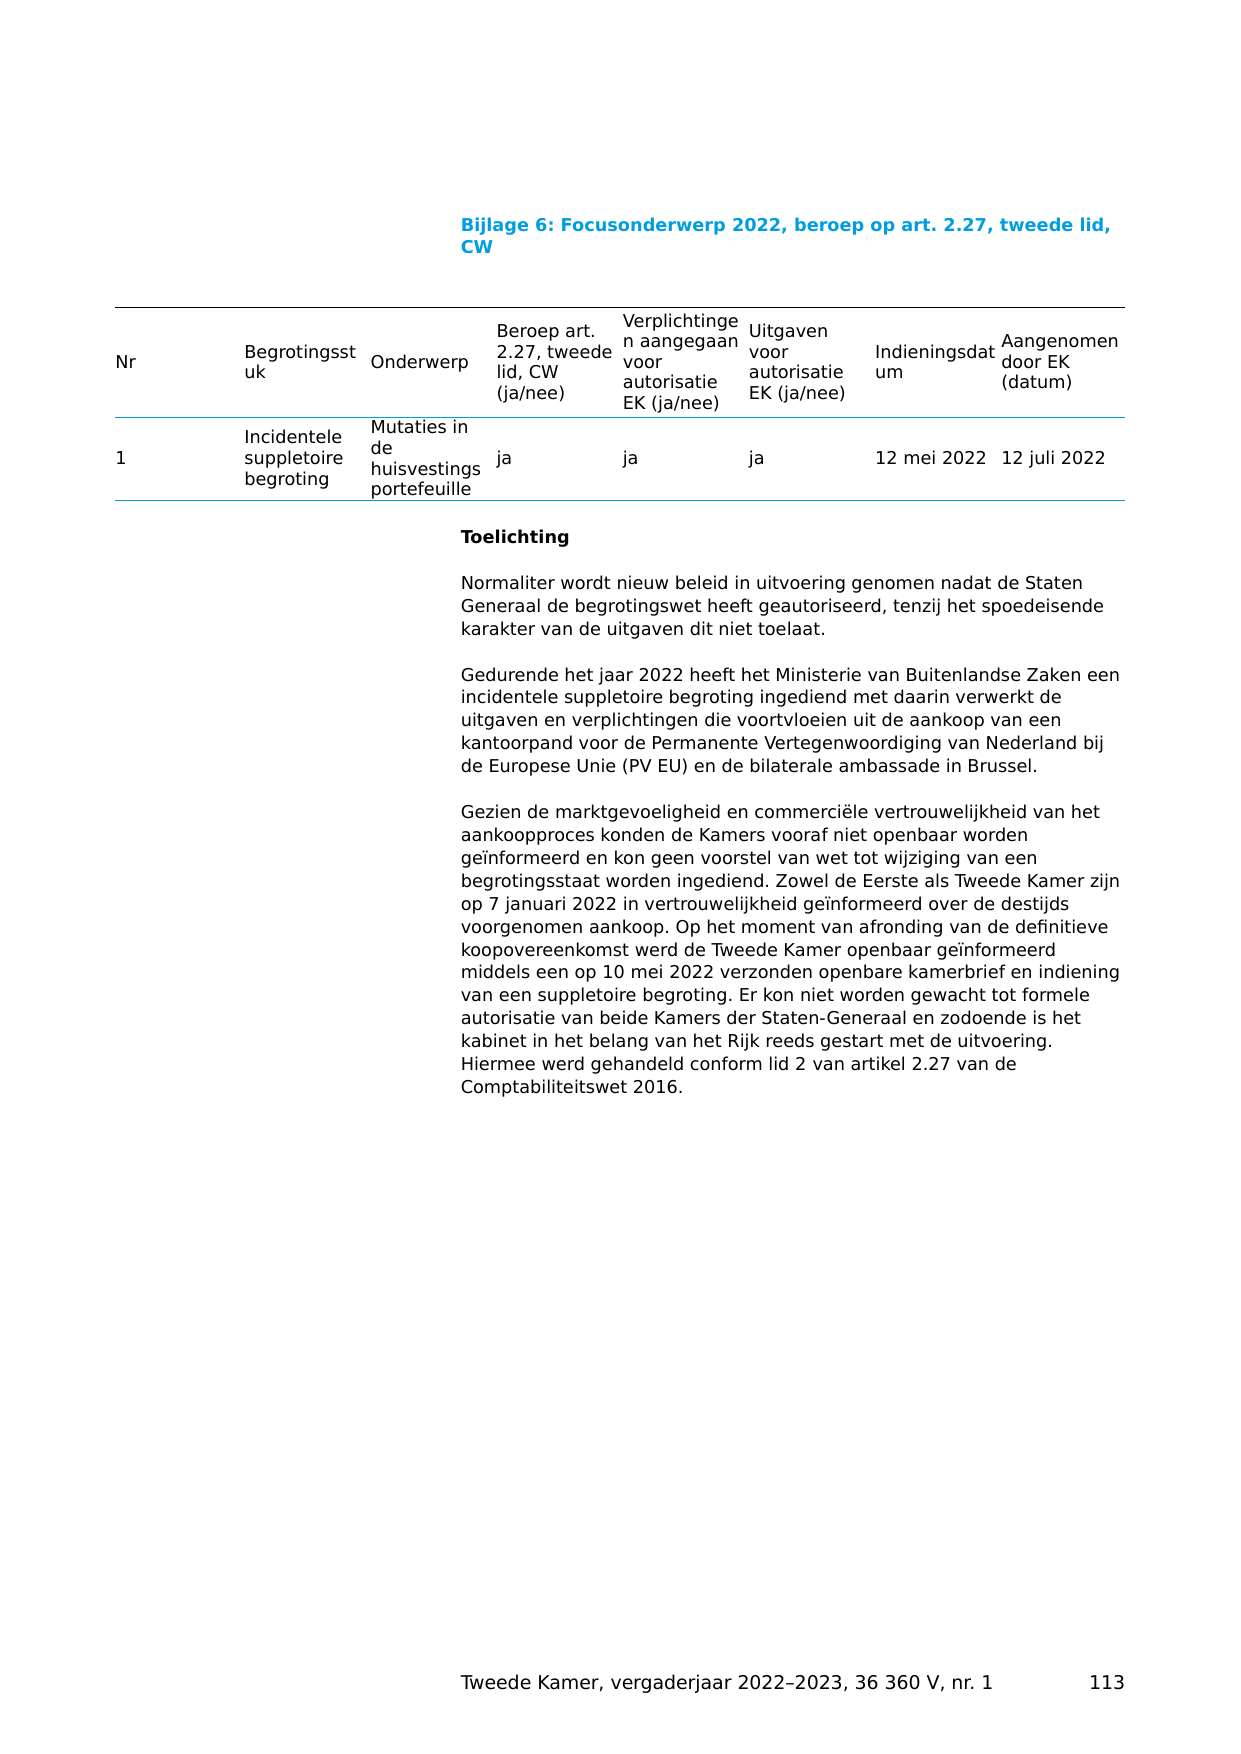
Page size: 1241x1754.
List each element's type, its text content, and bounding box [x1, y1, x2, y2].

table_cell 1 [115, 418, 241, 500]
table_cell Beroep art. 2.27, tweede lid, CW (ja/nee) [494, 308, 620, 417]
table_cell Incidentele suppletoire begroting [241, 418, 367, 500]
table_cell Begrotingsstuk [241, 308, 367, 417]
table_cell Indieningsdatum [872, 308, 998, 417]
title Bijlage 6: Focusonderwerp 2022, beroep op art. 2.27, tweede lid, CW [461, 213, 1125, 258]
text Gedurende het jaar 2022 heeft het Ministerie van Buitenlandse Zaken een incidentele suppletoire begroting ingediend met daarin verwerkt de uitgaven en verplichtingen die voortvloeien uit de aankoop van een kantoorpand voor de Permanente Vertegenwoordiging van Nederland bij de Europese Unie (PV EU) en de bilaterale ambassade in Brussel. [461, 663, 1125, 777]
table_header Tabel 52 Overzicht ISB's en beroep art. 2.27 van de CW [115, 282, 1125, 307]
table_cell Verplichtingen aangegaan voor autorisatie EK (ja/nee) [620, 308, 746, 417]
table_cell 12 juli 2022 [998, 418, 1125, 500]
table_cell Nr [115, 308, 241, 417]
table_cell ja [494, 418, 620, 500]
table_cell ja [620, 418, 746, 500]
text Toelichting [461, 525, 1125, 548]
text Gezien de marktgevoeligheid en commerciële vertrouwelijkheid van het aankoopproces konden de Kamers vooraf niet openbaar worden geïnformeerd en kon geen voorstel van wet tot wijziging van een begrotingsstaat worden ingediend. Zowel de Eerste als Tweede Kamer zijn op 7 januari 2022 in vertrouwelijkheid geïnformeerd over de destijds voorgenomen aankoop. Op het moment van afronding van de definitieve koopovereenkomst werd de Tweede Kamer openbaar geïnformeerd middels een op 10 mei 2022 verzonden openbare kamerbrief en indiening van een suppletoire begroting. Er kon niet worden gewacht tot formele autorisatie van beide Kamers der Staten-Generaal en zodoende is het kabinet in het belang van het Rijk reeds gestart met de uitvoering. Hiermee werd gehandeld conform lid 2 van artikel 2.27 van de Comptabiliteitswet 2016. [461, 800, 1125, 1098]
table_cell 12 mei 2022 [872, 418, 998, 500]
table_cell Onderwerp [368, 308, 493, 417]
text Normaliter wordt nieuw beleid in uitvoering genomen nadat de Staten Generaal de begrotingswet heeft geautoriseerd, tenzij het spoedeisende karakter van de uitgaven dit niet toelaat. [461, 571, 1125, 640]
table_cell Aangenomen door EK (datum) [998, 308, 1125, 417]
table_cell Mutaties in de huisvestingsportefeuille [368, 418, 493, 500]
table_cell Uitgaven voor autorisatie EK (ja/nee) [746, 308, 872, 417]
table_cell ja [746, 418, 872, 500]
